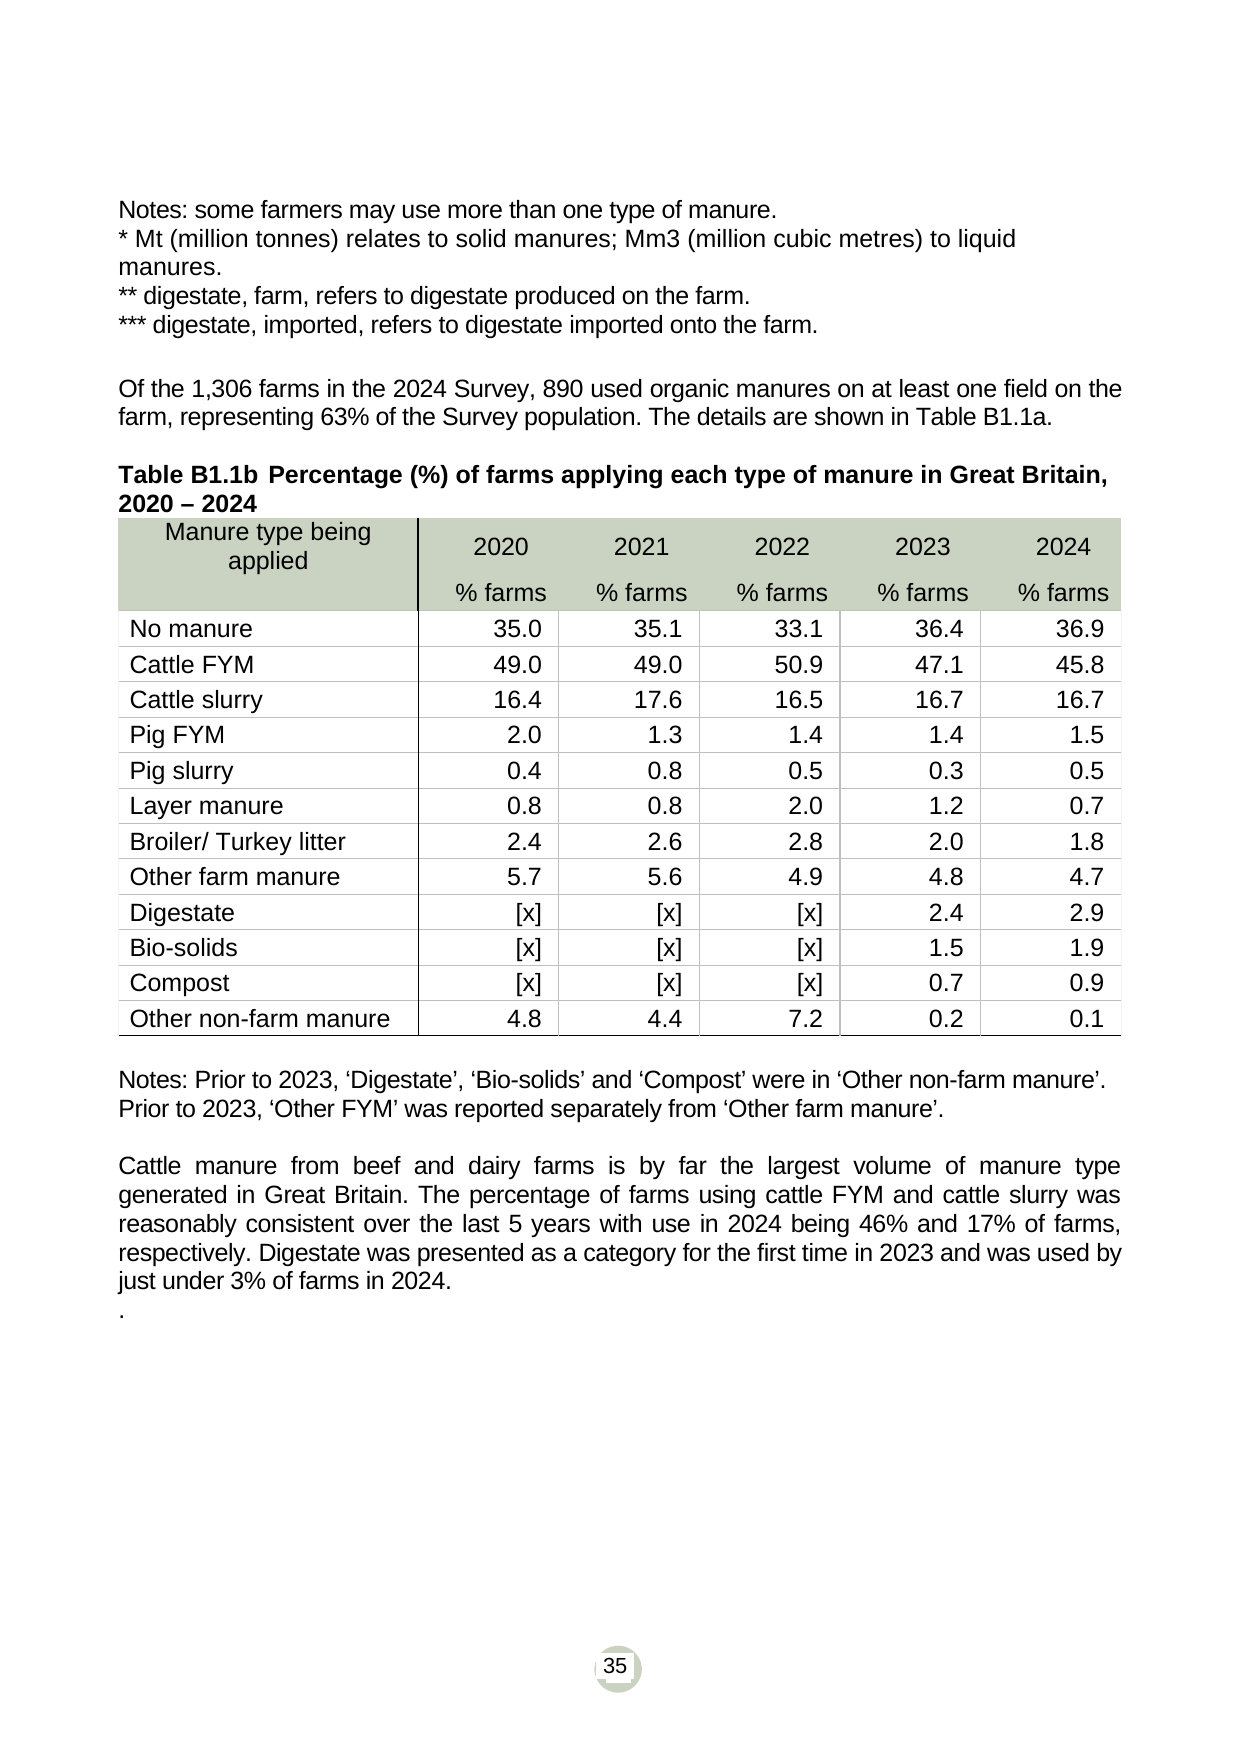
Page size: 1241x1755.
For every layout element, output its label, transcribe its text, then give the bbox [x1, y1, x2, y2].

table_cell 4.4 [559, 1001, 699, 1035]
table_cell % farms [840, 575, 981, 610]
text . [118, 1295, 1122, 1324]
table_cell Layer manure [119, 789, 418, 823]
table_cell 4.8 [841, 859, 980, 894]
table_cell % farms [559, 575, 699, 610]
table_cell 2.6 [559, 824, 699, 858]
table_cell 33.1 [700, 611, 839, 646]
table_cell Other farm manure [119, 859, 418, 894]
table_cell 7.2 [700, 1001, 839, 1035]
table_cell [x] [559, 966, 699, 1000]
table_cell 0.2 [841, 1001, 980, 1035]
table_cell 16.4 [419, 682, 558, 717]
table_cell Digestate [119, 895, 418, 929]
table_cell 2.9 [981, 895, 1121, 929]
table_cell 0.4 [419, 753, 558, 787]
table_cell 4.9 [700, 859, 839, 894]
table_cell 0.9 [981, 966, 1121, 1000]
text Notes: some farmers may use more than one type of manure. [118, 195, 1122, 224]
table_cell % farms [699, 575, 840, 610]
table_cell 47.1 [841, 647, 980, 681]
table_cell No manure [119, 611, 418, 646]
table_cell 45.8 [981, 647, 1121, 681]
table_header 2023 [840, 518, 981, 575]
table_cell 0.5 [700, 753, 839, 787]
table_cell Broiler/ Turkey litter [119, 824, 418, 858]
table_cell 0.8 [559, 789, 699, 823]
text ** digestate, farm, refers to digestate produced on the farm. [118, 281, 1122, 310]
table_cell 49.0 [419, 647, 558, 681]
table_header 2020 [419, 518, 559, 575]
table_cell [x] [700, 930, 839, 964]
text Cattle manure from beef and dairy farms is by far the largest volume of manure type generated in Great Britain. The percentage of farms using cattle FYM and cattle slurry was reasonably consistent over the last 5 years with use in 2024 being 46% and 17% of farms, respectively. Digestate was presented as a category for the first time in 2023 and was used by just under 3% of farms in 2024. [118, 1151, 1122, 1295]
table_cell 36.9 [981, 611, 1121, 646]
table_cell [x] [559, 930, 699, 964]
table_cell 16.7 [841, 682, 980, 717]
text * Mt (million tonnes) relates to solid manures; Mm3 (million cubic metres) to liquid manures. [118, 224, 1122, 281]
table_cell 35.0 [419, 611, 558, 646]
text *** digestate, imported, refers to digestate imported onto the farm. [118, 310, 1122, 339]
table_header 2021 [559, 518, 699, 575]
table_cell Pig slurry [119, 753, 418, 787]
text Of the 1,306 farms in the 2024 Survey, 890 used organic manures on at least one field on the farm, representing 63% of the Survey population. The details are shown in Table B1.1a. [118, 374, 1122, 431]
text Table B1.1b Percentage (%) of farms applying each type of manure in Great Britain, 2020 – 2024 [118, 460, 1122, 517]
table_cell 0.7 [981, 789, 1121, 823]
table_cell [x] [419, 930, 558, 964]
table_cell 16.7 [981, 682, 1121, 717]
table_cell 17.6 [559, 682, 699, 717]
table_cell 1.9 [981, 930, 1121, 964]
table_cell 2.0 [700, 789, 839, 823]
table_header Manure type being applied [118, 518, 417, 575]
table_cell Bio-solids [119, 930, 418, 964]
table_cell Other non-farm manure [119, 1001, 418, 1035]
table_cell [x] [419, 966, 558, 1000]
table_cell 16.5 [700, 682, 839, 717]
table_cell 50.9 [700, 647, 839, 681]
table_cell 2.8 [700, 824, 839, 858]
table_cell 49.0 [559, 647, 699, 681]
text Notes: Prior to 2023, ‘Digestate’, ‘Bio-solids’ and ‘Compost’ were in ‘Other non-farm manure’. [118, 1065, 1122, 1094]
table_cell 4.7 [981, 859, 1121, 894]
table_cell 1.8 [981, 824, 1121, 858]
table_cell 2.4 [841, 895, 980, 929]
table_cell 2.4 [419, 824, 558, 858]
table_header 2022 [699, 518, 840, 575]
table_cell 5.7 [419, 859, 558, 894]
table_cell % farms [981, 575, 1121, 610]
table_cell Pig FYM [119, 718, 418, 752]
table_cell 1.5 [981, 718, 1121, 752]
table_cell % farms [419, 575, 559, 610]
table_cell Cattle FYM [119, 647, 418, 681]
table_cell 2.0 [419, 718, 558, 752]
table_cell 1.3 [559, 718, 699, 752]
table_cell 35.1 [559, 611, 699, 646]
table_cell [x] [559, 895, 699, 929]
table_cell 0.7 [841, 966, 980, 1000]
table_cell [x] [700, 966, 839, 1000]
table_cell 1.4 [841, 718, 980, 752]
table_cell 0.5 [981, 753, 1121, 787]
table_cell [x] [419, 895, 558, 929]
table_cell 0.3 [841, 753, 980, 787]
text Prior to 2023, ‘Other FYM’ was reported separately from ‘Other farm manure’. [118, 1094, 1122, 1123]
table_cell [x] [700, 895, 839, 929]
table_cell 36.4 [841, 611, 980, 646]
table_cell Cattle slurry [119, 682, 418, 717]
table_cell 1.2 [841, 789, 980, 823]
table_cell [118, 575, 417, 610]
table_cell 0.1 [981, 1001, 1121, 1035]
table_cell Compost [119, 966, 418, 1000]
table_cell 5.6 [559, 859, 699, 894]
table_cell 0.8 [419, 789, 558, 823]
table_cell 1.4 [700, 718, 839, 752]
table_cell 4.8 [419, 1001, 558, 1035]
table_cell 0.8 [559, 753, 699, 787]
table_cell 2.0 [841, 824, 980, 858]
table_header 2024 [981, 518, 1121, 575]
table_cell 1.5 [841, 930, 980, 964]
